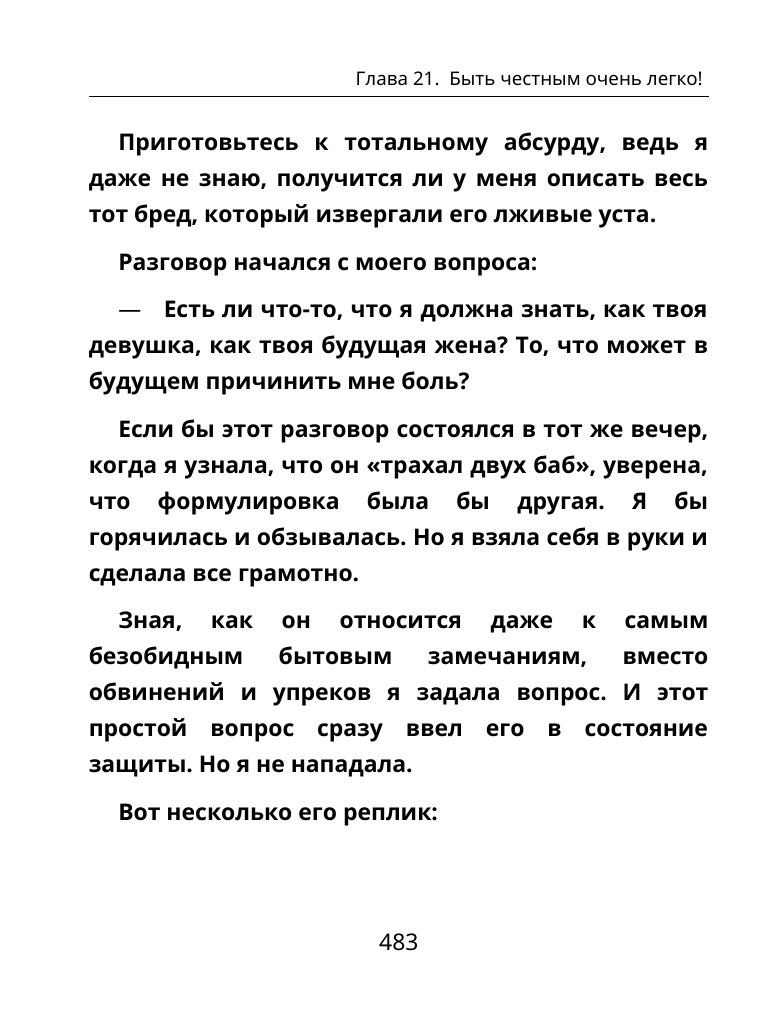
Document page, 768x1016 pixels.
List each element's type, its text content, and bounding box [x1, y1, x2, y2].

list Есть ли что-то, что я должна знать, как твоя девушка, как твоя будущая жена? То, что может в будущем причинить мне боль? [88, 293, 709, 396]
text Разговор начался с моего вопроса: [88, 246, 709, 277]
text Если бы этот разговор состоялся в тот же вечер, когда я узнала, что он «трахал двух баб», уверена, что формулировка была бы другая. Я бы горячилась и обзывалась. Но я взяла себя в руки и сделала все грамотно. [88, 413, 709, 588]
text Вот несколько его реплик: [88, 796, 709, 827]
text Зная, как он относится даже к самым безобидным бытовым замечаниям, вместо обвинений и упреков я задала вопрос. И этот простой вопрос сразу ввел его в состояние защиты. Но я не нападала. [88, 604, 709, 779]
text Приготовьтесь к тотальному абсурду, ведь я даже не знаю, получится ли у меня описать весь тот бред, который извергали его лживые уста. [88, 126, 709, 229]
